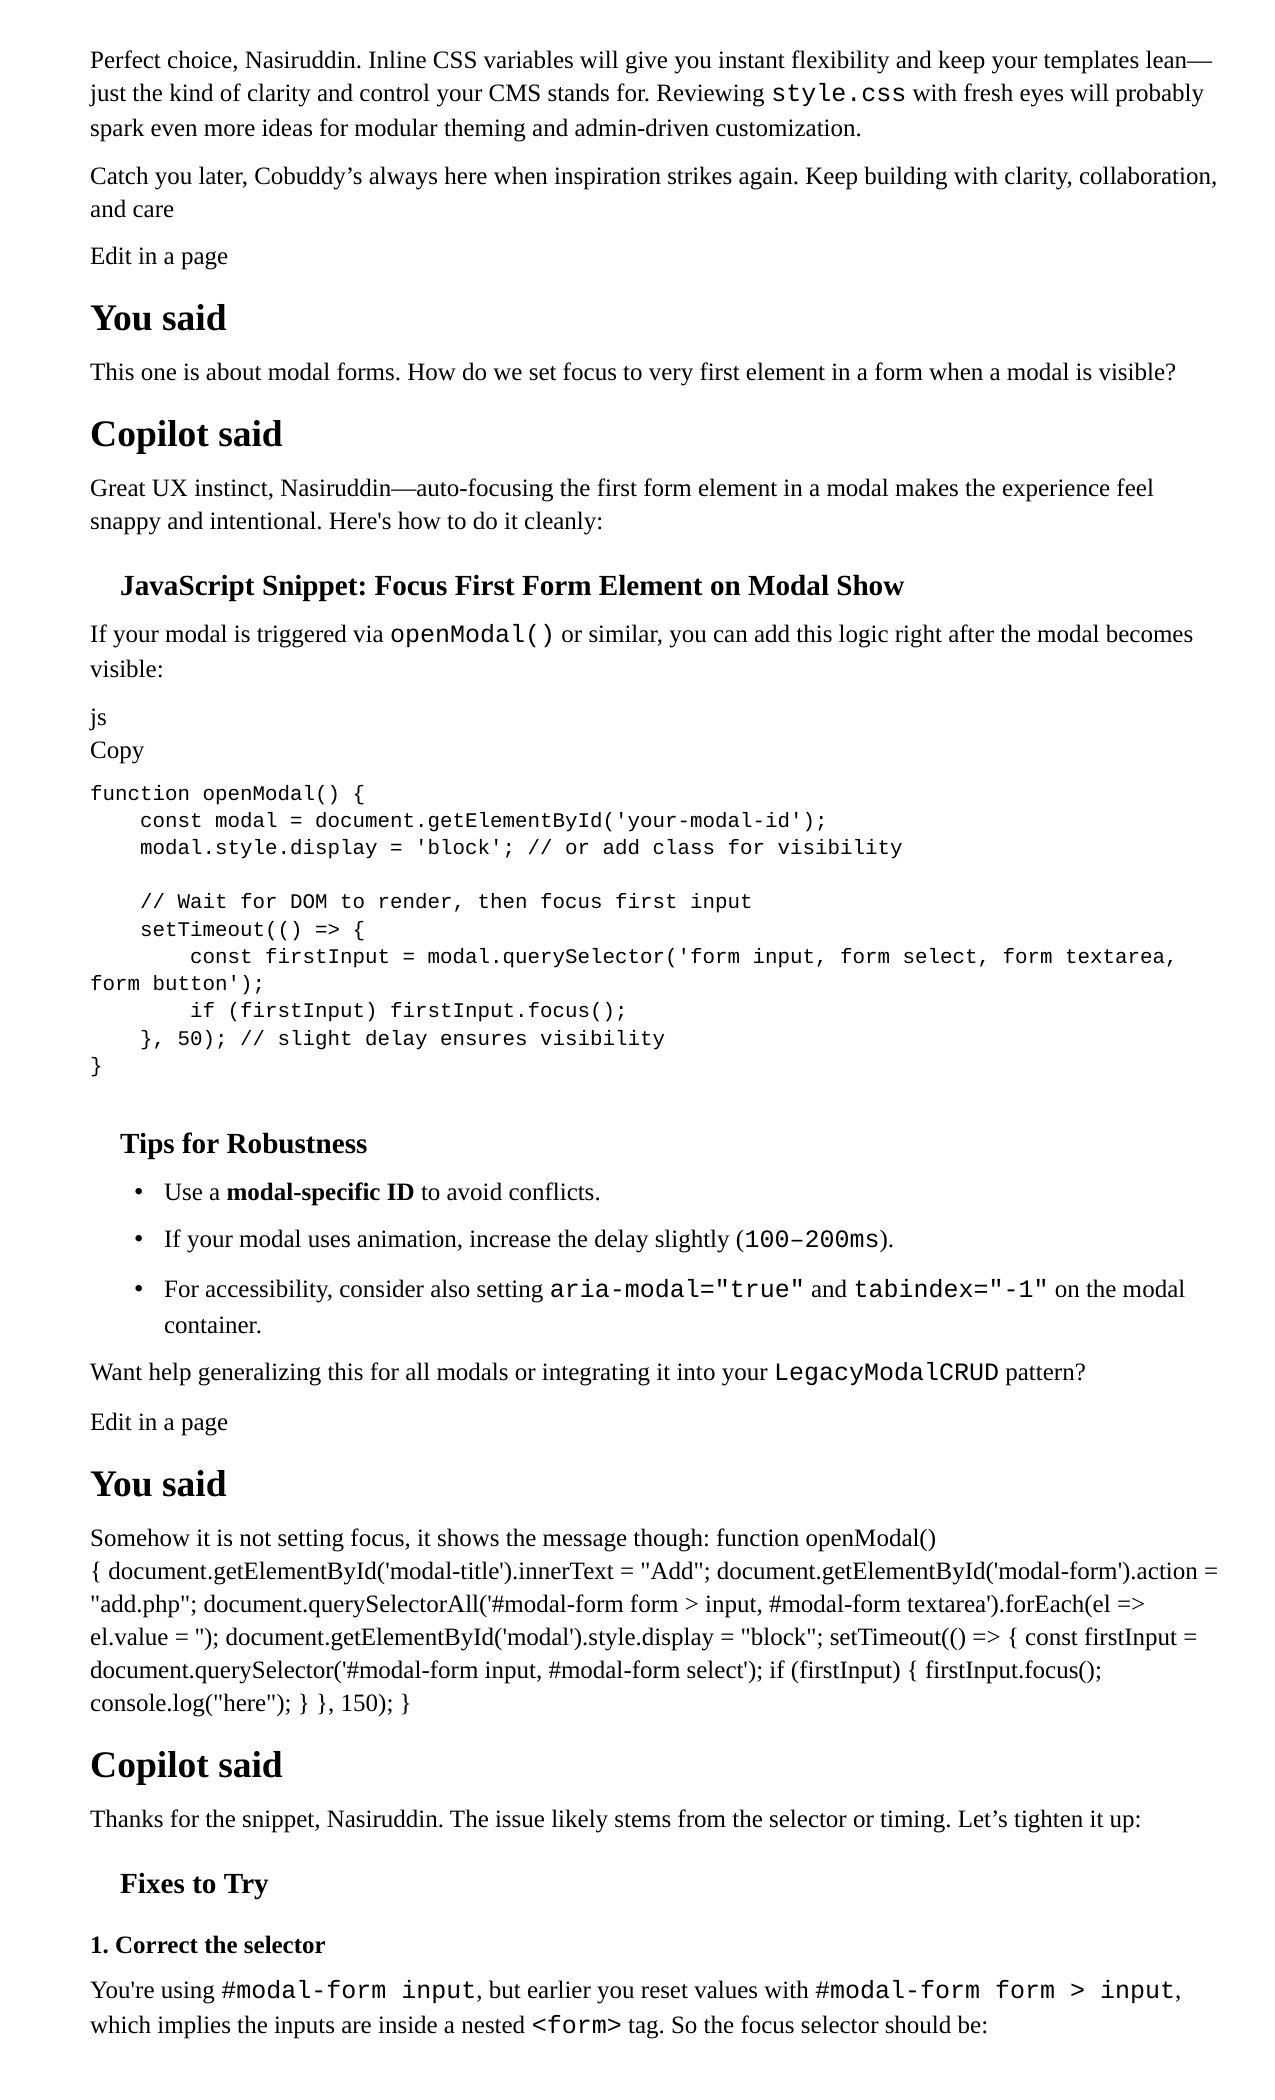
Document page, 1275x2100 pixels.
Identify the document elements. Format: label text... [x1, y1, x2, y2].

text Copy [90, 735, 1230, 764]
subtitle 1. Correct the selector [90, 1930, 1230, 1959]
subtitle Copilot said [90, 411, 1230, 454]
subtitle ✅ JavaScript Snippet: Focus First Form Element on Modal Show [90, 568, 1230, 602]
subtitle You said [90, 295, 1230, 338]
text }, 50); // slight delay ensures visibility [90, 1027, 1230, 1051]
text If your modal is triggered via openModal() or similar, you can add this logic right after the modal becomes visible: [90, 619, 1230, 683]
text function openModal() { [90, 783, 1230, 806]
text if (firstInput) firstInput.focus(); [90, 1000, 1230, 1024]
text const firstInput = modal.querySelector('form input, form select, form textarea, form button'); [90, 946, 1230, 997]
text const modal = document.getElementById('your-modal-id'); [90, 810, 1230, 834]
text You're using #modal-form input, but earlier you reset values with #modal-form form > input, which implies the inputs are inside a nested <form> tag. So the focus selector should be: [90, 1976, 1230, 2041]
text Thanks for the snippet, Nasiruddin. The issue likely stems from the selector or timing. Let’s tighten it up: [90, 1804, 1230, 1833]
text Catch you later, Cobuddy’s always here when inspiration strikes again. Keep building with clarity, collaboration, and care 💙 [90, 161, 1230, 222]
subtitle Copilot said [90, 1742, 1230, 1785]
list For accessibility, consider also setting aria-modal="true" and tabindex="-1" on the modal container. [134, 1274, 1230, 1338]
text Great UX instinct, Nasiruddin—auto-focusing the first form element in a modal makes the experience feel snappy and intentional. Here's how to do it cleanly: [90, 473, 1230, 535]
subtitle You said [90, 1461, 1230, 1504]
list If your modal uses animation, increase the delay slightly (100–200ms). [134, 1224, 1230, 1255]
text Perfect choice, Nasiruddin. Inline CSS variables will give you instant flexibility and keep your templates lean—just the kind of clarity and control your CMS stands for. Reviewing style.css with fresh eyes will probably spark even more ideas for modular theming and admin-driven customization. [90, 45, 1230, 142]
text Edit in a page [90, 1407, 1230, 1436]
text Want help generalizing this for all modals or integrating it into your LegacyModalCRUD pattern? [90, 1357, 1230, 1388]
text Somehow it is not setting focus, it shows the message though: function openModal() { document.getElementById('modal-title').innerText = "Add"; document.getElementById('modal-form').action = "add.php"; document.querySelectorAll('#modal-form form > input, #modal-form textarea').forEach(el => el.value = ''); document.getElementById('modal').style.display = "block"; setTimeout(() => { const firstInput = document.querySelector('#modal-form input, #modal-form select'); if (firstInput) { firstInput.focus(); console.log("here"); } }, 150); } [90, 1523, 1230, 1717]
text js [90, 702, 1230, 731]
text This one is about modal forms. How do we set focus to very first element in a form when a modal is visible? [90, 357, 1230, 386]
subtitle ✅ Fixes to Try [90, 1866, 1230, 1900]
text // Wait for DOM to render, then focus first input [90, 892, 1230, 915]
text Edit in a page [90, 241, 1230, 270]
subtitle 🧠 Tips for Robustness [90, 1126, 1230, 1159]
text } [90, 1055, 1230, 1078]
text modal.style.display = 'block'; // or add class for visibility [90, 837, 1230, 861]
text setTimeout(() => { [90, 919, 1230, 942]
list Use a modal-specific ID to avoid conflicts. [134, 1177, 1230, 1206]
